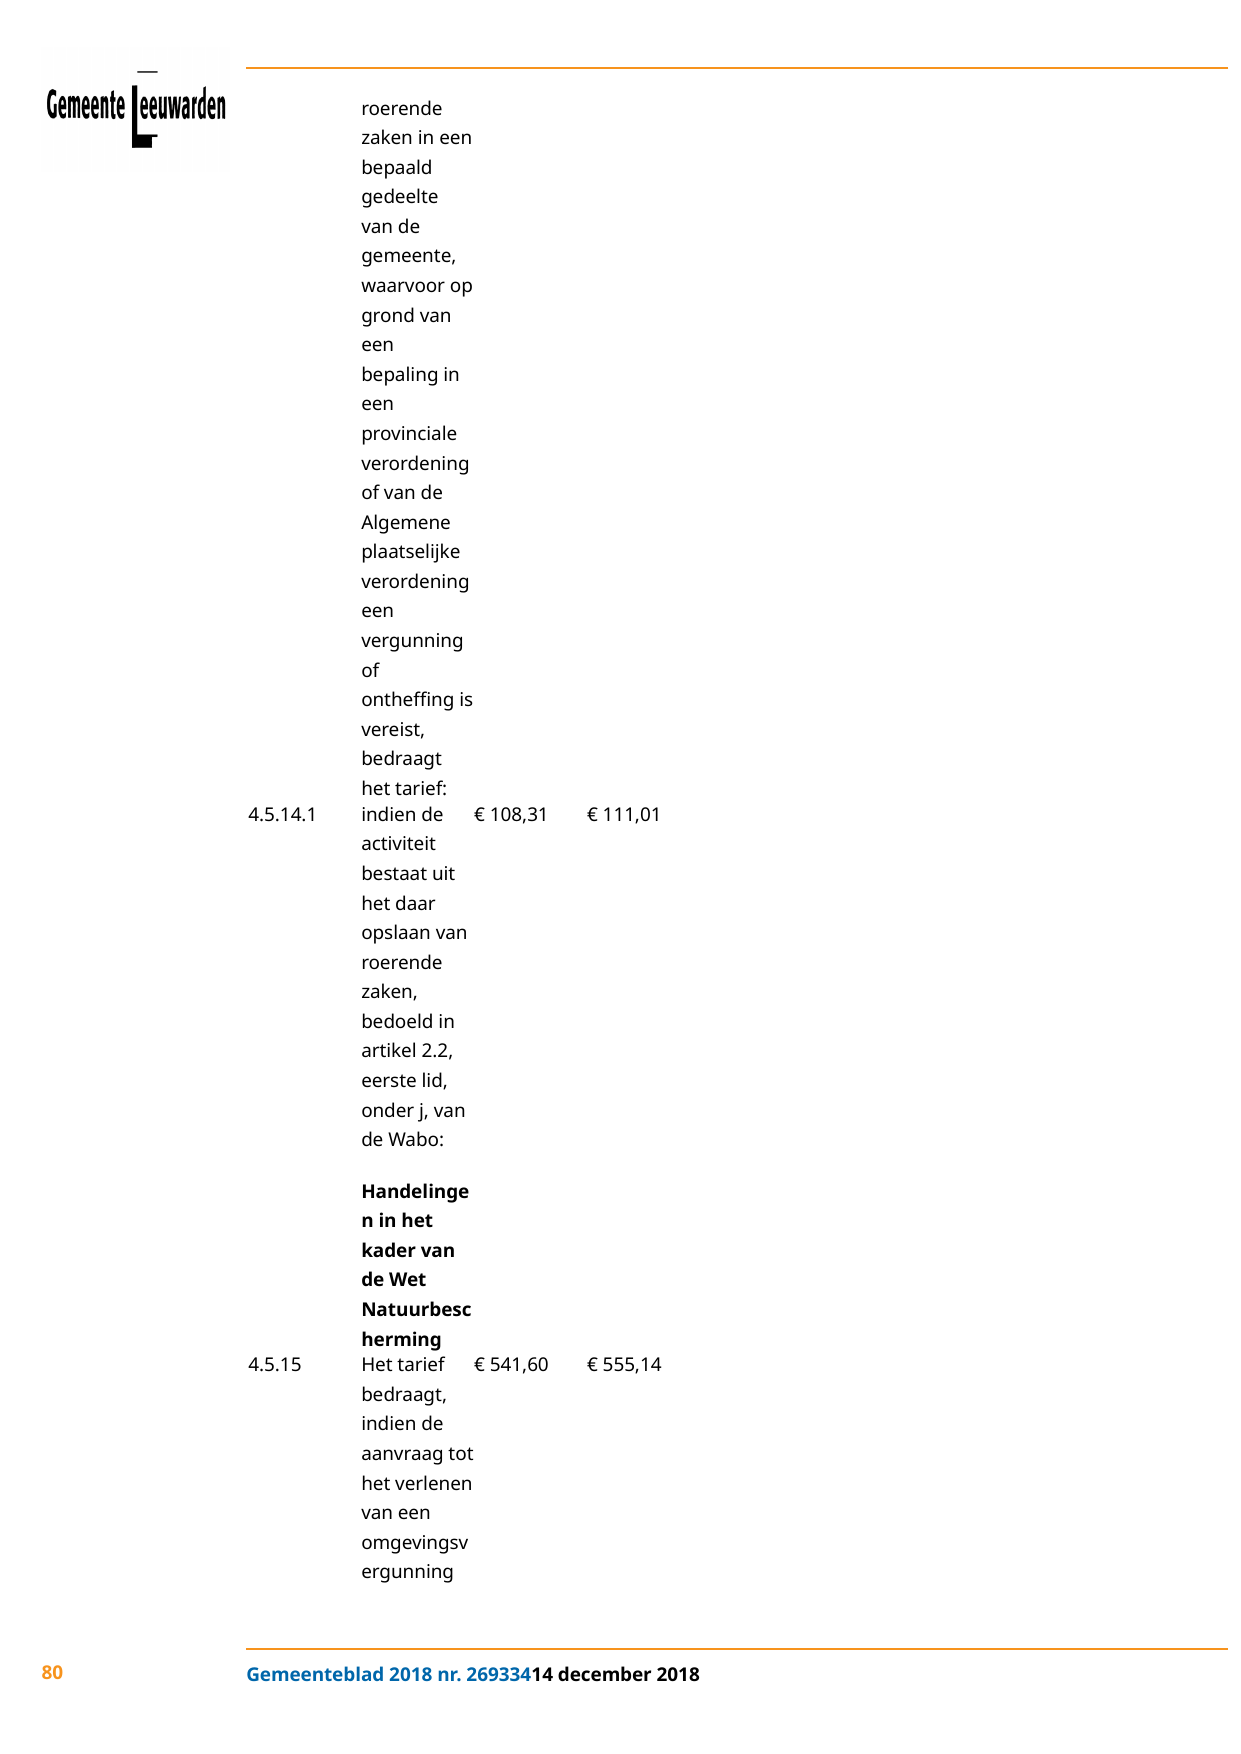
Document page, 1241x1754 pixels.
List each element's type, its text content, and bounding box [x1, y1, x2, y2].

table_cell [474, 1152, 587, 1178]
table_cell € 541,60 [474, 1351, 587, 1584]
table_cell Het tarief bedraagt, indien de aanvraag tot het verlenen van een omgevingsvergunning [361, 1351, 474, 1584]
table_cell [474, 1178, 587, 1351]
table_cell 4.5.14.1 [248, 801, 361, 1152]
table_cell [248, 95, 361, 801]
table_cell [587, 1152, 700, 1178]
table_cell [474, 95, 587, 801]
table_cell [248, 1152, 361, 1178]
table_cell [361, 1152, 474, 1178]
picture [41, 47, 231, 172]
table_cell Handelingen in het kader van de Wet Natuurbescherming [361, 1178, 474, 1351]
table_cell [248, 1178, 361, 1351]
table_cell [587, 1178, 700, 1351]
table_cell indien de activiteit bestaat uit het daar opslaan van roerende zaken, bedoeld in artikel 2.2, eerste lid, onder j, van de Wabo: [361, 801, 474, 1152]
table_cell € 555,14 [587, 1351, 700, 1584]
table_cell 4.5.15 [248, 1351, 361, 1584]
table_cell [587, 95, 700, 801]
table_cell € 111,01 [587, 801, 700, 1152]
table_cell roerende zaken in een bepaald gedeelte van de gemeente, waarvoor op grond van een bepaling in een provinciale verordening of van de Algemene plaatselijke verordening een vergunning of ontheffing is vereist, bedraagt het tarief: [361, 95, 474, 801]
table_cell € 108,31 [474, 801, 587, 1152]
